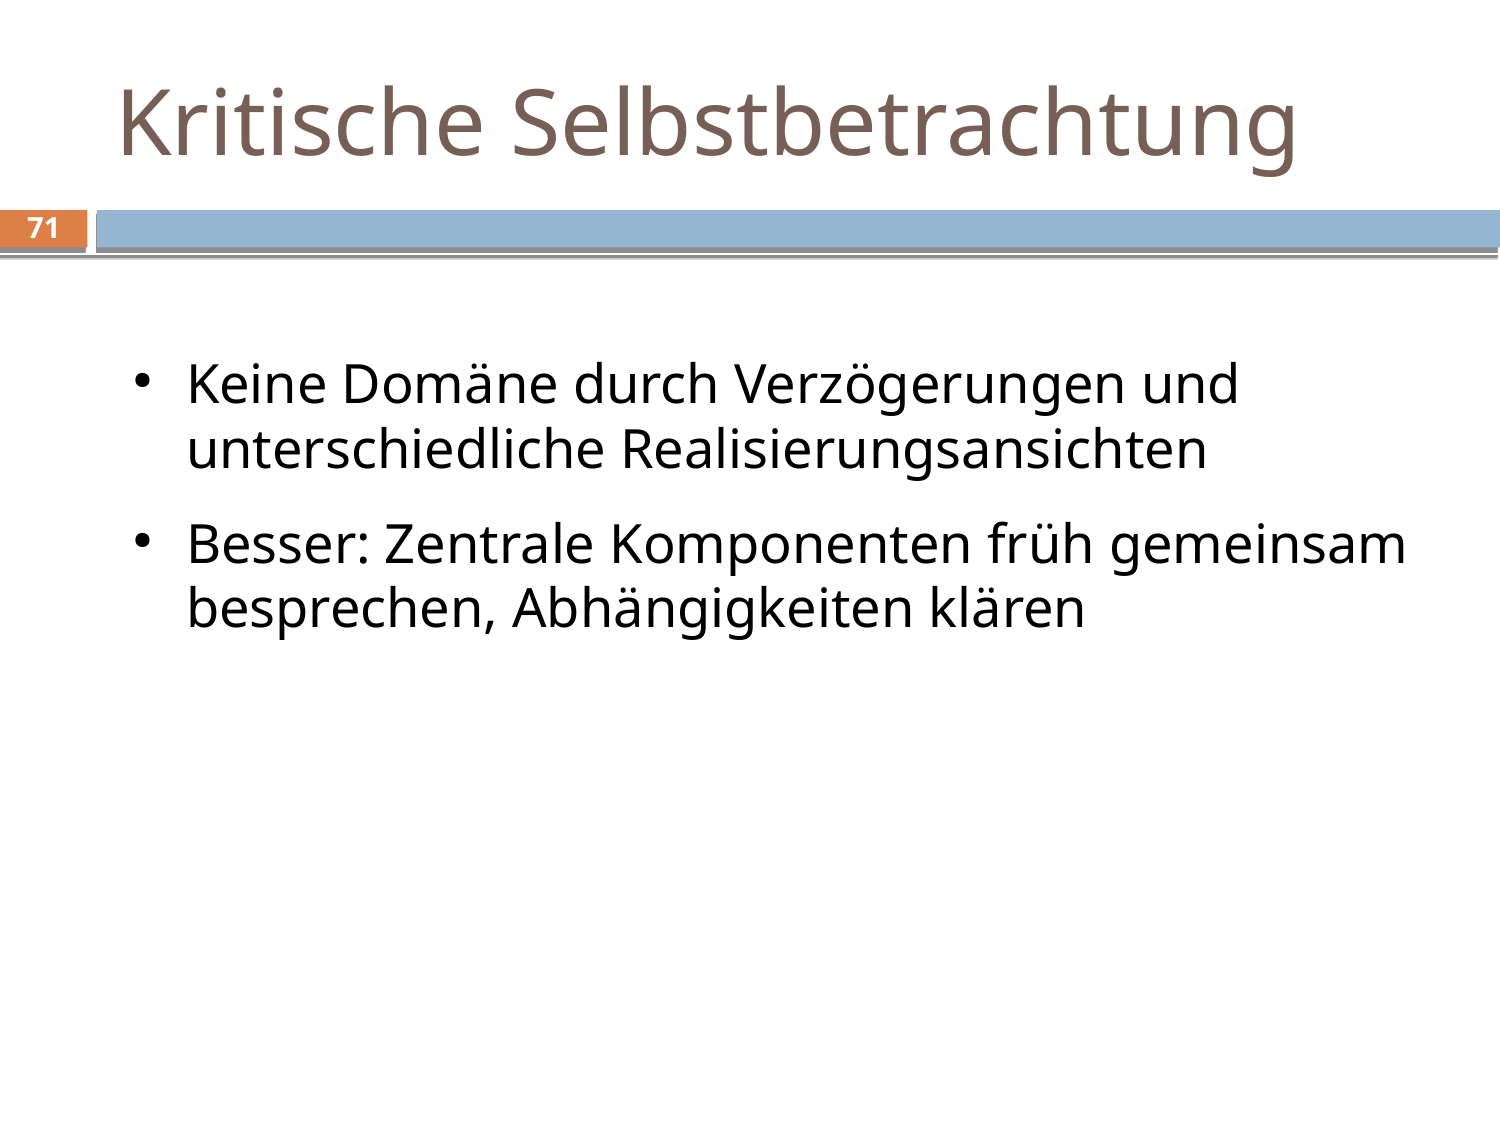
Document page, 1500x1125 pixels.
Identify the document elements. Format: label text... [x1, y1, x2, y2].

title Kritische Selbstbetrachtung [100, 37, 1438, 200]
list Keine Domäne durch Verzögerungen und unterschiedliche Realisierungsansichten Besser: Zentrale Komponenten früh gemeinsam besprechen, Abhängigkeiten klären [100, 262, 1438, 1000]
